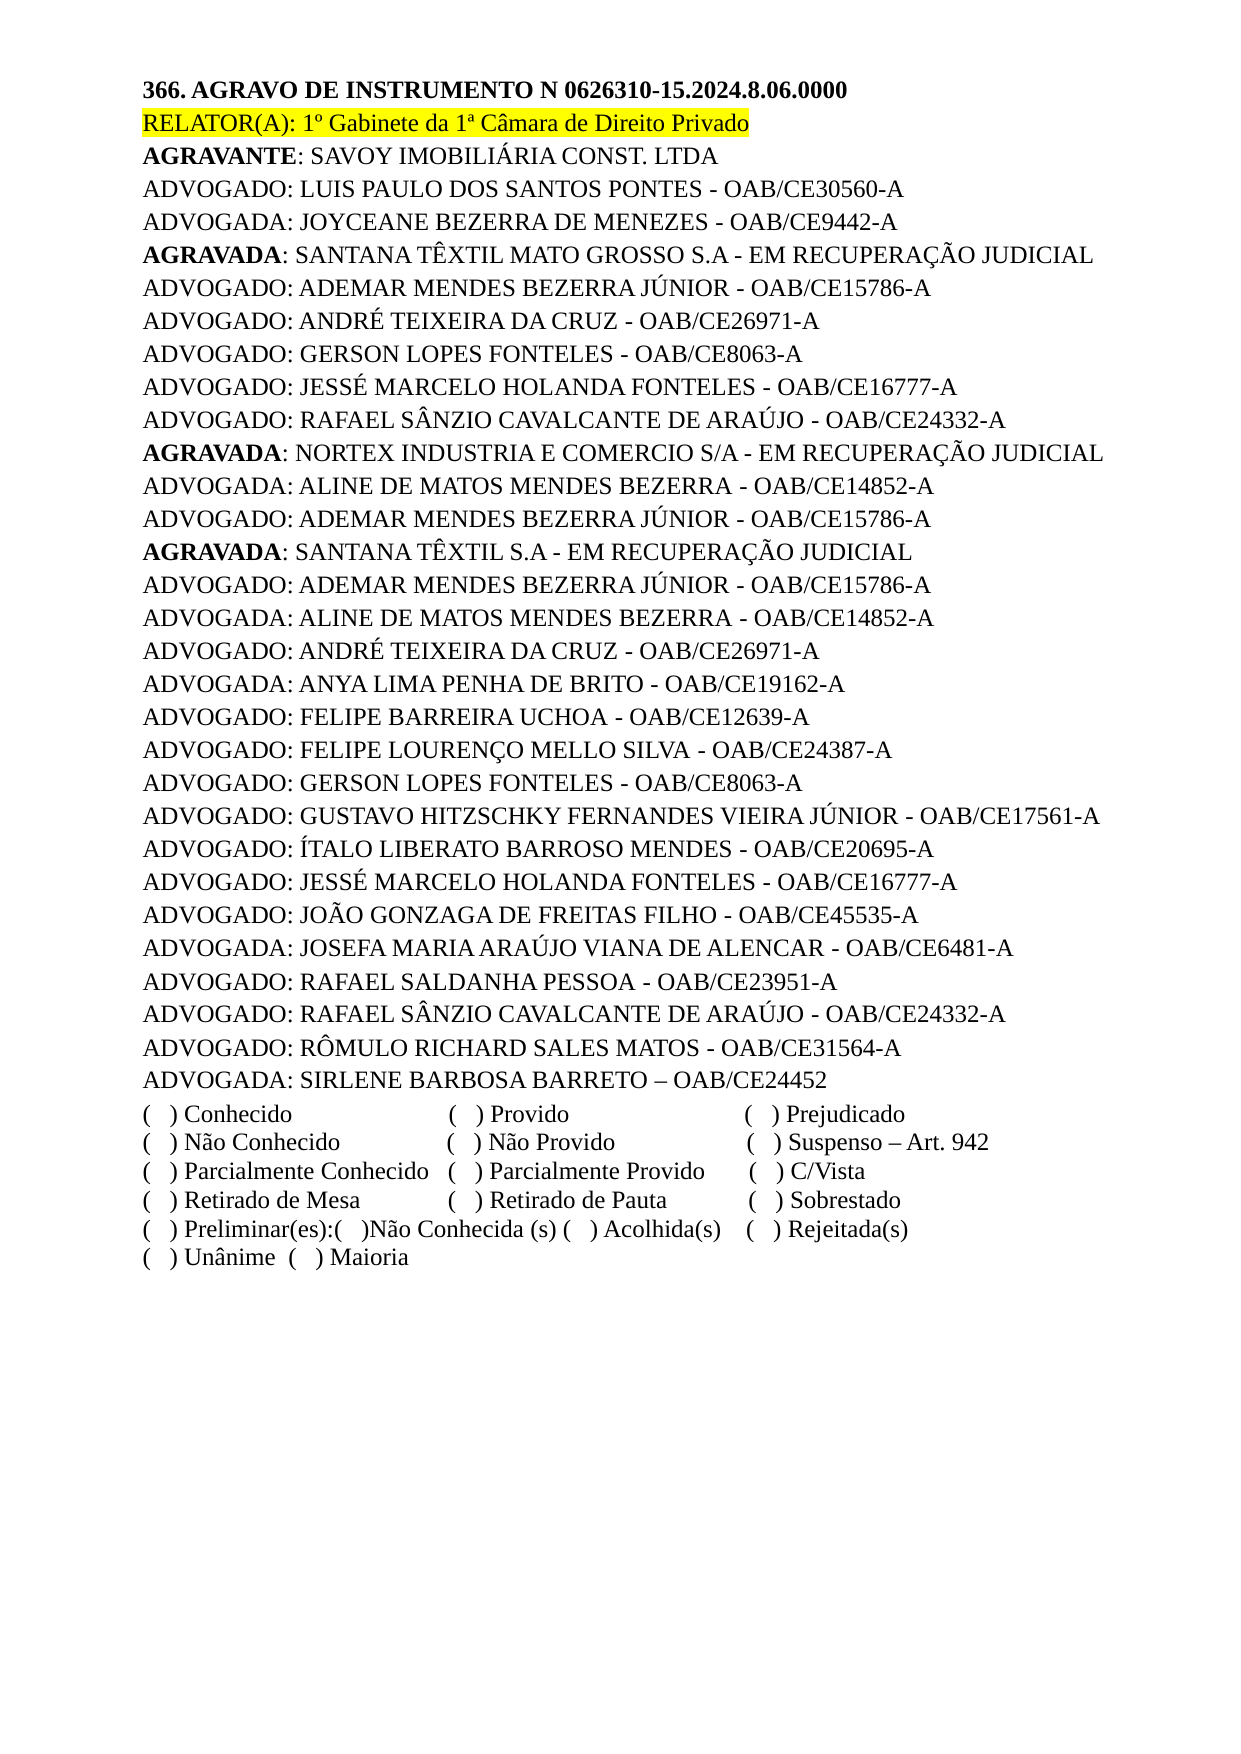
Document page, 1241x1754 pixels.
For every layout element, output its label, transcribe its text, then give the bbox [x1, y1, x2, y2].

text ( ) Unânime ( ) Maioria [142, 1242, 1141, 1337]
text ( ) Parcialmente Conhecido ( ) Parcialmente Provido ( ) C/Vista [142, 1156, 1158, 1185]
text ( ) Conhecido ( ) Provido ( ) Prejudicado [142, 1099, 1141, 1127]
text ( ) Não Conhecido ( ) Não Provido ( ) Suspenso – Art. 942 [142, 1127, 1158, 1156]
text ( ) Retirado de Mesa ( ) Retirado de Pauta ( ) Sobrestado [142, 1185, 1158, 1214]
text 366. AGRAVO DE INSTRUMENTO N 0626310-15.2024.8.06.0000 RELATOR(A): 1º Gabinete da 1ª Câmara de Direito Privado AGRAVANTE: SAVOY IMOBILIÁRIA CONST. LTDA ADVOGADO: LUIS PAULO DOS SANTOS PONTES - OAB/CE30560-A ADVOGADA: JOYCEANE BEZERRA DE MENEZES - OAB/CE9442-A AGRAVADA: SANTANA TÊXTIL MATO GROSSO S.A - EM RECUPERAÇÃO JUDICIAL ADVOGADO: ADEMAR MENDES BEZERRA JÚNIOR - OAB/CE15786-A ADVOGADO: ANDRÉ TEIXEIRA DA CRUZ - OAB/CE26971-A ADVOGADO: GERSON LOPES FONTELES - OAB/CE8063-A ADVOGADO: JESSÉ MARCELO HOLANDA FONTELES - OAB/CE16777-A ADVOGADO: RAFAEL SÂNZIO CAVALCANTE DE ARAÚJO - OAB/CE24332-A AGRAVADA: NORTEX INDUSTRIA E COMERCIO S/A - EM RECUPERAÇÃO JUDICIAL ADVOGADA: ALINE DE MATOS MENDES BEZERRA - OAB/CE14852-A ADVOGADO: ADEMAR MENDES BEZERRA JÚNIOR - OAB/CE15786-A AGRAVADA: SANTANA TÊXTIL S.A - EM RECUPERAÇÃO JUDICIAL ADVOGADO: ADEMAR MENDES BEZERRA JÚNIOR - OAB/CE15786-A ADVOGADA: ALINE DE MATOS MENDES BEZERRA - OAB/CE14852-A ADVOGADO: ANDRÉ TEIXEIRA DA CRUZ - OAB/CE26971-A ADVOGADA: ANYA LIMA PENHA DE BRITO - OAB/CE19162-A ADVOGADO: FELIPE BARREIRA UCHOA - OAB/CE12639-A ADVOGADO: FELIPE LOURENÇO MELLO SILVA - OAB/CE24387-A ADVOGADO: GERSON LOPES FONTELES - OAB/CE8063-A ADVOGADO: GUSTAVO HITZSCHKY FERNANDES VIEIRA JÚNIOR - OAB/CE17561-A ADVOGADO: ÍTALO LIBERATO BARROSO MENDES - OAB/CE20695-A ADVOGADO: JESSÉ MARCELO HOLANDA FONTELES - OAB/CE16777-A ADVOGADO: JOÃO GONZAGA DE FREITAS FILHO - OAB/CE45535-A ADVOGADA: JOSEFA MARIA ARAÚJO VIANA DE ALENCAR - OAB/CE6481-A ADVOGADO: RAFAEL SALDANHA PESSOA - OAB/CE23951-A ADVOGADO: RAFAEL SÂNZIO CAVALCANTE DE ARAÚJO - OAB/CE24332-A ADVOGADO: RÔMULO RICHARD SALES MATOS - OAB/CE31564-A ADVOGADA: SIRLENE BARBOSA BARRETO – OAB/CE24452 [142, 75, 1141, 1094]
text ( ) Preliminar(es):( )Não Conhecida (s) ( ) Acolhida(s) ( ) Rejeitada(s) [142, 1214, 1158, 1242]
